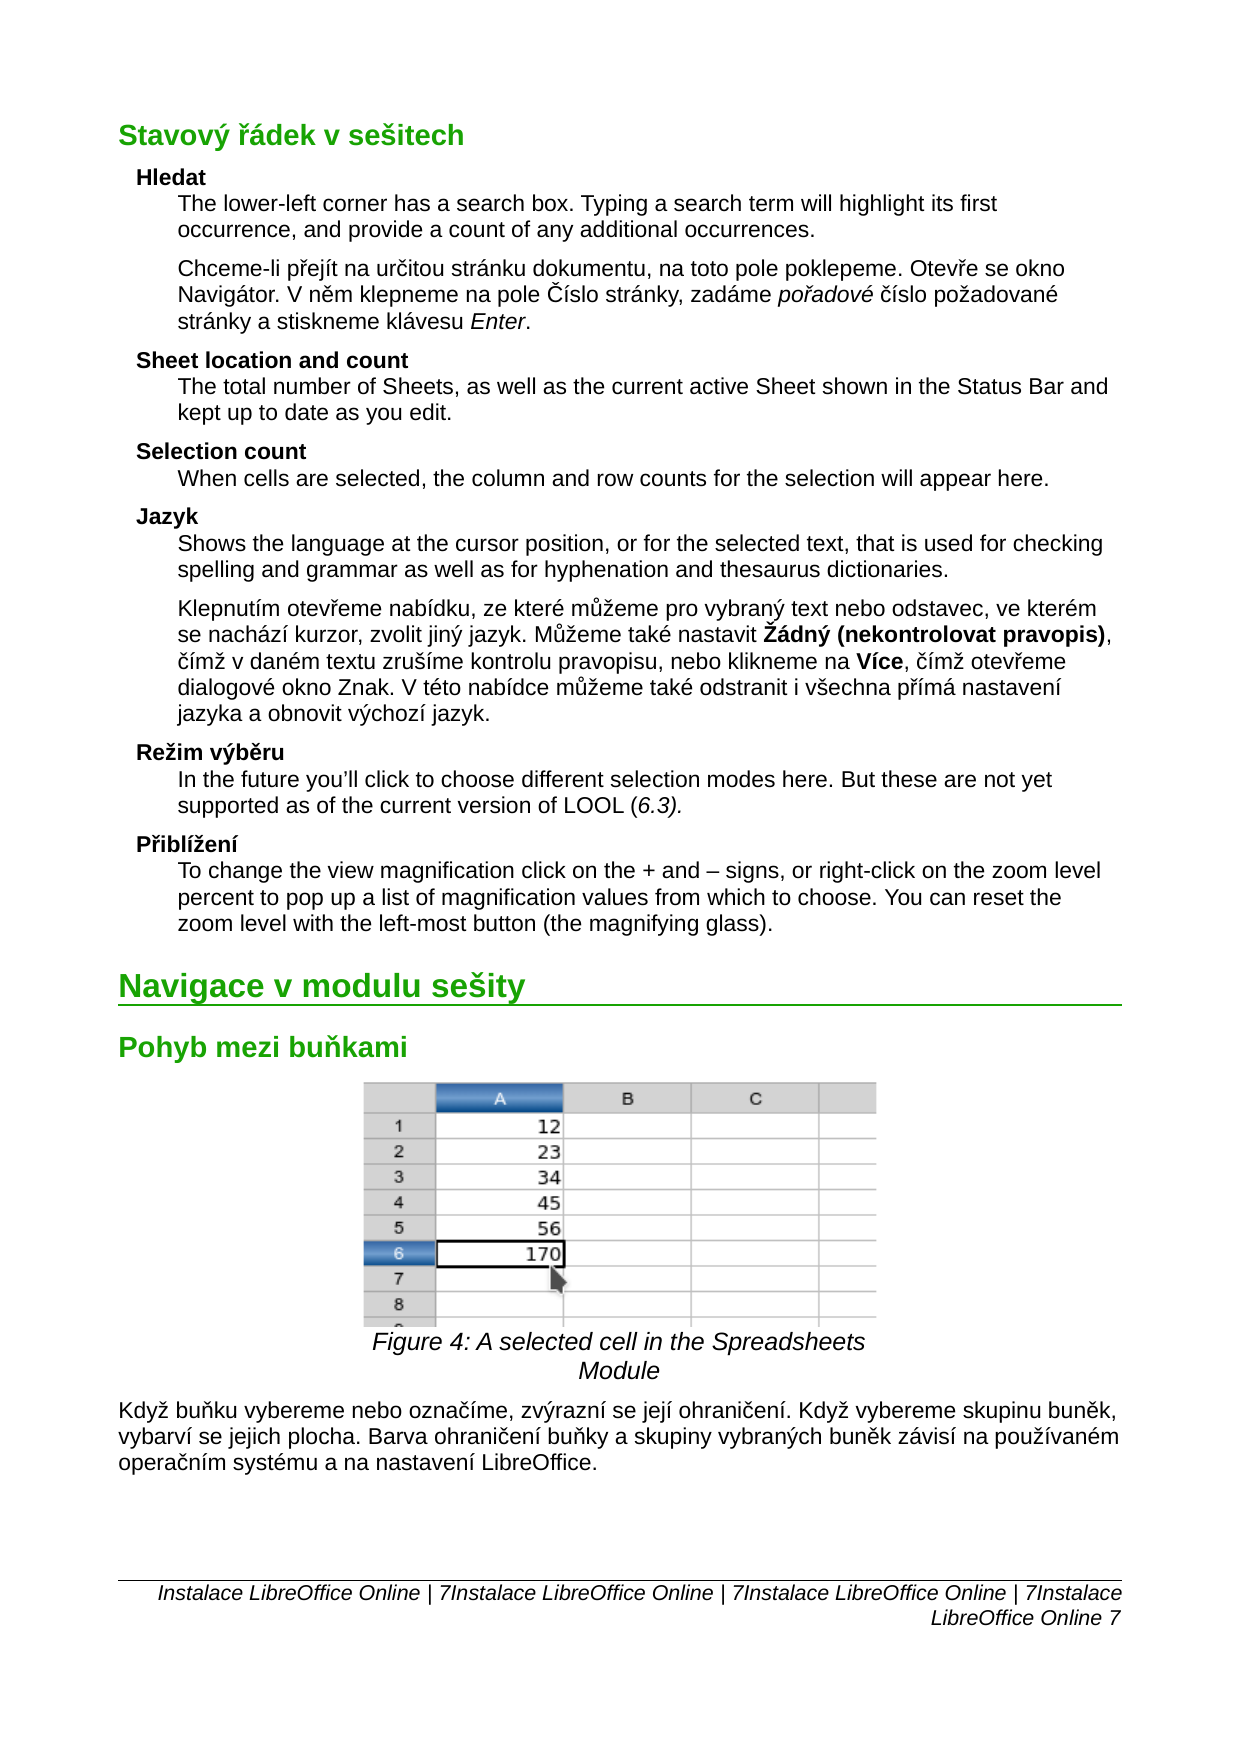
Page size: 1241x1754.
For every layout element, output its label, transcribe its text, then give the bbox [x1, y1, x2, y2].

subtitle Pohyb mezi buňkami [118, 1030, 1122, 1063]
text Režim výběru [136, 739, 1122, 766]
text The total number of Sheets, as well as the current active Sheet shown in the Status Bar and kept up to date as you edit. [177, 373, 1122, 426]
text In the future you’ll click to choose different selection modes here. But these are not yet supported as of the current version of LOOL (6.3). [177, 766, 1122, 818]
text Sheet location and count [136, 347, 1122, 373]
subtitle Navigace v modulu sešity [118, 966, 1122, 1004]
picture [363, 1075, 877, 1327]
text Klepnutím otevřeme nabídku, ze které můžeme pro vybraný text nebo odstavec, ve kterém se nachází kurzor, zvolit jiný jazyk. Můžeme také nastavit Žádný (nekontrolovat pravopis), čímž v daném textu zrušíme kontrolu pravopisu, nebo klikneme na Více, čímž otevřeme dialogové okno Znak. V této nabídce můžeme také odstranit i všechna přímá nastavení jazyka a obnovit výchozí jazyk. [177, 595, 1122, 727]
text Když buňku vybereme nebo označíme, zvýrazní se její ohraničení. Když vybereme skupinu buněk, vybarví se jejich plocha. Barva ohraničení buňky a skupiny vybraných buněk závisí na používaném operačním systému a na nastavení LibreOffice. [118, 1397, 1122, 1476]
text Figure 4: A selected cell in the Spreadsheets Module [353, 1327, 887, 1384]
text Přiblížení [136, 831, 1122, 857]
text Selection count [136, 438, 1122, 464]
text When cells are selected, the column and row counts for the selection will appear here. [177, 464, 1122, 491]
text Jazyk [136, 503, 1122, 530]
text Hledat [136, 163, 1122, 190]
text Chceme-li přejít na určitou stránku dokumentu, na toto pole poklepeme. Otevře se okno Navigátor. V něm klepneme na pole Číslo stránky, zadáme pořadové číslo požadované stránky a stiskneme klávesu Enter. [177, 255, 1122, 334]
text To change the view magnification click on the + and – signs, or right-click on the zoom level percent to pop up a list of magnification values from which to choose. You can reset the zoom level with the left-most button (the magnifying glass). [177, 857, 1122, 936]
text The lower-left corner has a search box. Typing a search term will highlight its first occurrence, and provide a count of any additional occurrences. [177, 190, 1122, 242]
text Shows the language at the cursor position, or for the selected text, that is used for checking spelling and grammar as well as for hyphenation and thesaurus dictionaries. [177, 530, 1122, 582]
subtitle Stavový řádek v sešitech [118, 118, 1122, 152]
